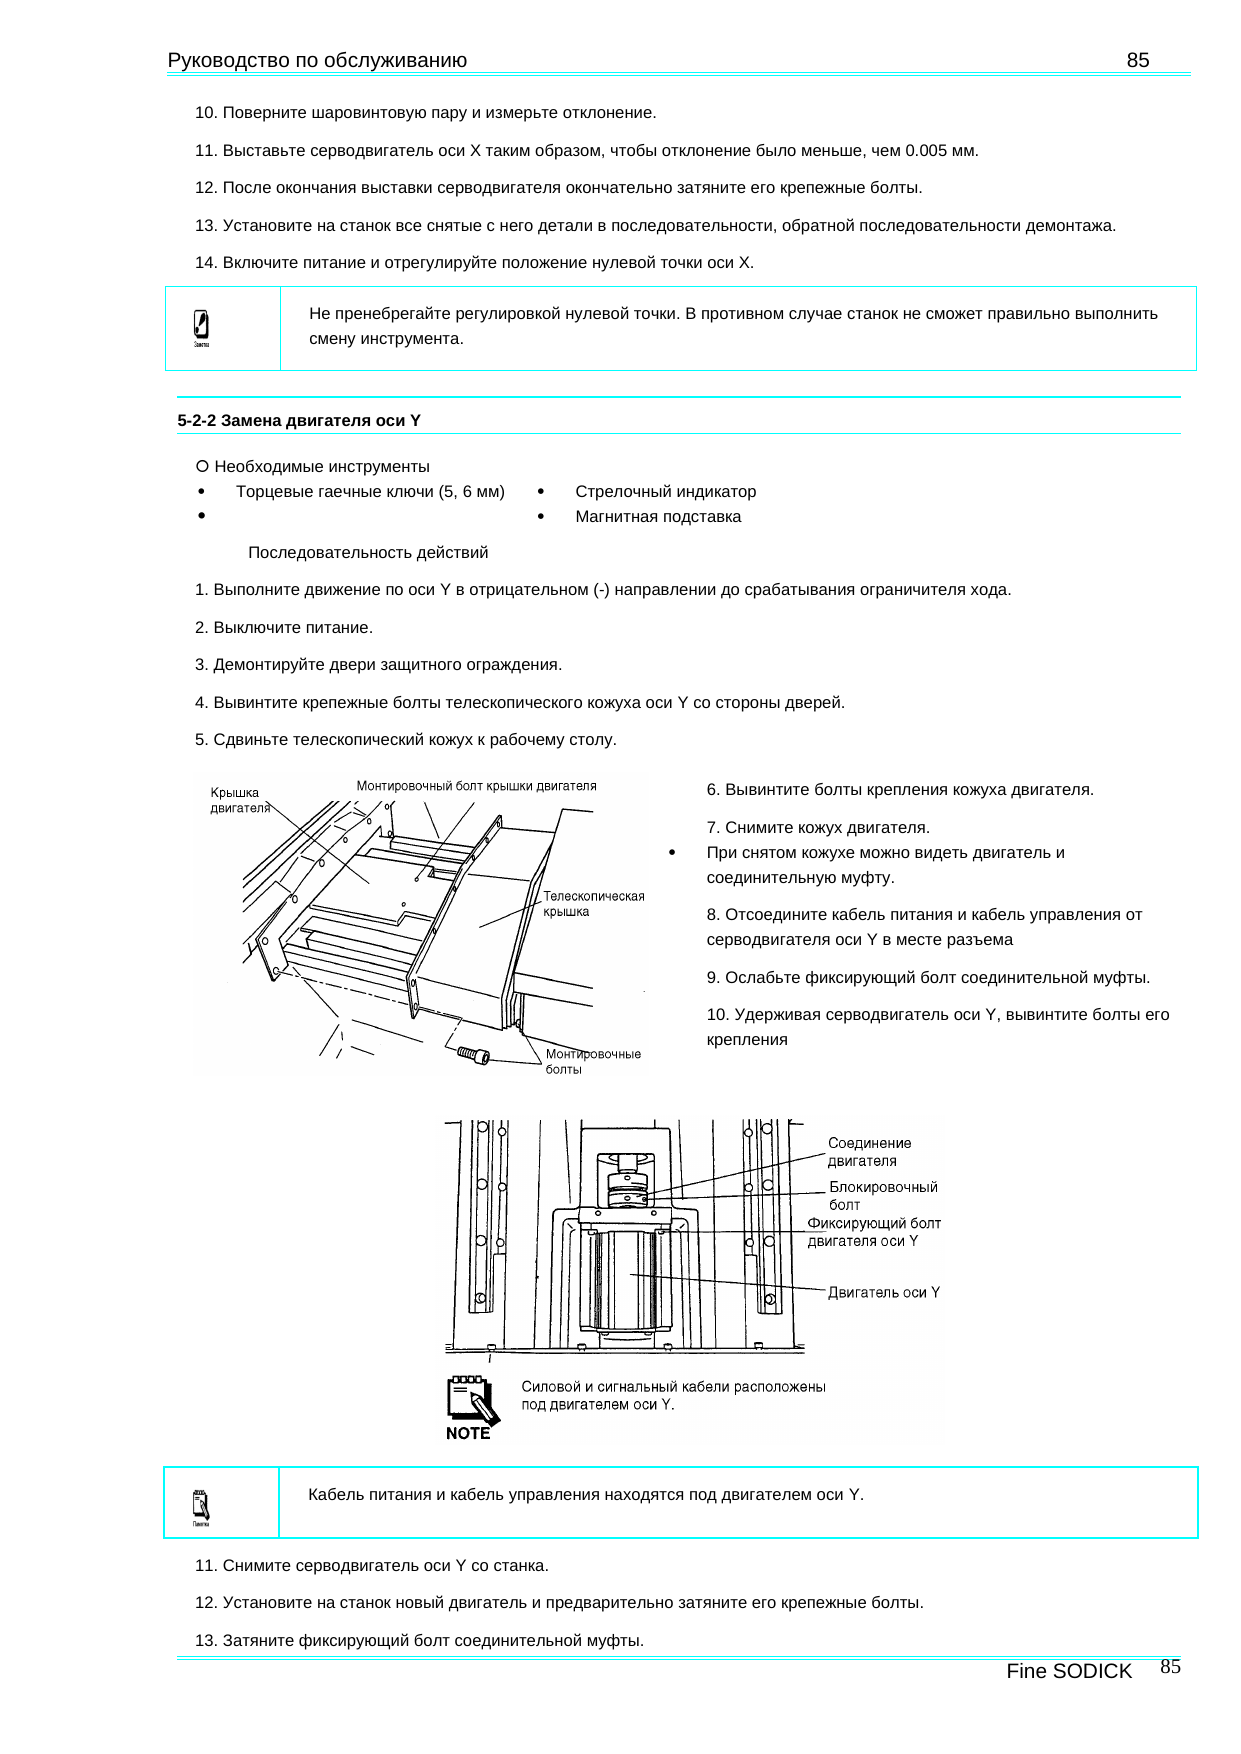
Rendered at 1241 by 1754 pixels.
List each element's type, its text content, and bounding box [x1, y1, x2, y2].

text  Необходимые инструменты [195, 453, 1181, 478]
text 13. Затяните фиксирующий болт соединительной муфты. [195, 1626, 1181, 1651]
table_cell [165, 1468, 278, 1537]
text 2. Выключите питание. [195, 613, 1181, 638]
text Последовательность действий [218, 540, 1181, 563]
table_header [164, 763, 678, 1107]
table_header [166, 287, 280, 370]
text 1. Выполните движение по оси Y в отрицательном (-) направлении до срабатывания ограничителя хода. [195, 576, 1181, 601]
text 12. После окончания выставки серводвигателя окончательно затяните его крепежные болты. [195, 174, 1181, 199]
table_header 6. Вывинтите болты крепления кожуха двигателя. 7. Снимите кожух двигателя. При снятом кожухе можно видеть двигатель и соединительную муфту. 8. Отсоедините кабель питания и кабель управления от серводвигателя оси Y в месте разъема 9. Ослабьте фиксирующий болт соединительной муфты. 10. Удерживая серводвигатель оси Y, вывинтите болты его крепления [678, 763, 1191, 1107]
picture [192, 1489, 210, 1528]
table_cell [207, 503, 546, 528]
text 14. Включите питание и отрегулируйте положение нулевой точки оси Х. [195, 249, 1181, 274]
table_cell [166, 503, 207, 528]
text 11. Выставьте серводвигатель оси Х таким образом, чтобы отклонение было меньше, чем 0.005 мм. [195, 136, 1181, 161]
table_header Не пренебрегайте регулировкой нулевой точки. В противном случае станок не сможет правильно выполнить смену инструмента. [281, 287, 1196, 370]
text 11. Снимите серводвигатель оси Y со станка. [195, 1551, 1181, 1576]
text 12. Установите на станок новый двигатель и предварительно затяните его крепежные болты. [195, 1589, 1181, 1614]
text 13. Установите на станок все снятые с него детали в последовательности, обратной последовательности демонтажа. [195, 211, 1181, 236]
text 5-2-2 Замена двигателя оси Y [177, 398, 1181, 433]
table_cell [164, 1107, 1198, 1466]
table_header Торцевые гаечные ключи (5, 6 мм) [207, 478, 546, 503]
table_header [166, 478, 207, 503]
text 4. Вывинтите крепежные болты телескопического кожуха оси Y со стороны дверей. [195, 688, 1181, 713]
text 3. Демонтируйте двери защитного ограждения. [195, 651, 1181, 676]
table_cell Кабель питания и кабель управления находятся под двигателем оси Y. [280, 1468, 1197, 1537]
text 10. Поверните шаровинтовую пару и измерьте отклонение. [195, 99, 1181, 124]
text 5. Сдвиньте телескопический кожух к рабочему столу. [195, 726, 1181, 751]
picture [435, 1115, 945, 1445]
picture [193, 308, 210, 349]
table_header Стрелочный индикатор [546, 478, 1048, 503]
table_cell Магнитная подставка [546, 503, 1048, 528]
table_header [1191, 763, 1198, 1107]
picture [193, 772, 649, 1076]
